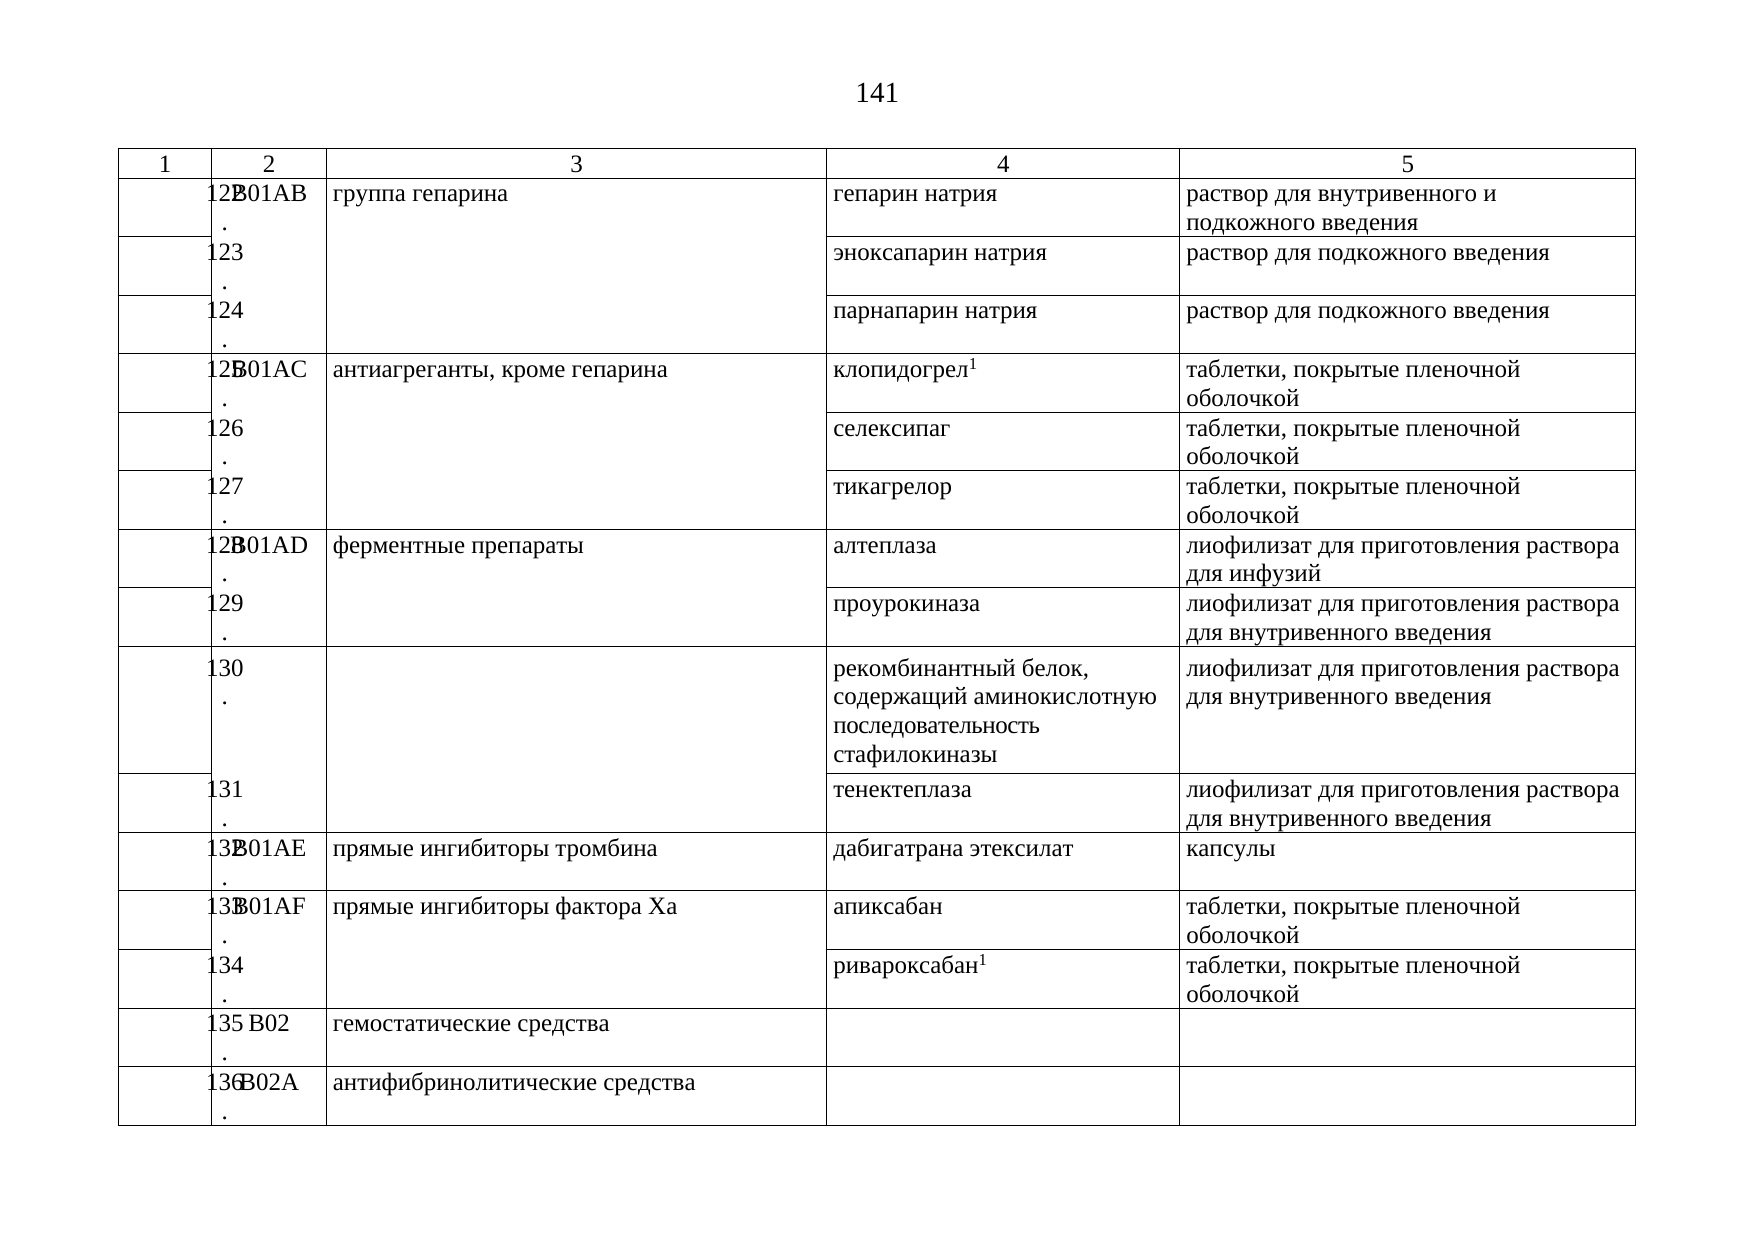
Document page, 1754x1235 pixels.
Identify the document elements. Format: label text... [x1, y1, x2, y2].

table_cell таблетки, покрытые пленочной оболочкой [1180, 950, 1635, 1007]
table_cell таблетки, покрытые пленочной оболочкой [1180, 413, 1635, 470]
table_cell [827, 1067, 1179, 1124]
table_cell [119, 950, 211, 1007]
table_header 3 [327, 149, 826, 177]
table_cell эноксапарин натрия [827, 237, 1179, 294]
table_cell B01AF [212, 891, 326, 1007]
table_cell раствор для внутривенного и подкожного введения [1180, 179, 1635, 236]
table_cell [1180, 1009, 1635, 1066]
table_cell B02A [212, 1067, 326, 1124]
table_cell алтеплаза [827, 530, 1179, 587]
table_cell [119, 413, 211, 470]
table_cell проурокиназа [827, 588, 1179, 646]
table_cell гепарин натрия [827, 179, 1179, 236]
table_cell селексипаг [827, 413, 1179, 470]
table_cell [119, 833, 211, 890]
table_cell [119, 530, 211, 587]
table_cell [119, 471, 211, 529]
table_cell лиофилизат для приготовления раствора для инфузий [1180, 530, 1635, 587]
table_header 5 [1180, 149, 1635, 177]
table_cell раствор для подкожного введения [1180, 296, 1635, 353]
table_cell [119, 1009, 211, 1066]
table_cell таблетки, покрытые пленочной оболочкой [1180, 471, 1635, 529]
table_cell [119, 237, 211, 294]
table_cell гемостатические средства [327, 1009, 826, 1066]
table_cell ферментные препараты [327, 530, 826, 587]
table_cell B01AE [212, 833, 326, 890]
table_cell B02 [212, 1009, 326, 1066]
table_cell раствор для подкожного введения [1180, 237, 1635, 294]
table_cell лиофилизат для приготовления раствора для внутривенного введения [1180, 647, 1635, 773]
table_cell [119, 296, 211, 353]
table_cell лиофилизат для приготовления раствора для внутривенного введения [1180, 774, 1635, 832]
table_cell клопидогрел1 [827, 354, 1179, 412]
table_cell группа гепарина [327, 179, 826, 353]
table_cell [212, 773, 326, 832]
table_cell парнапарин натрия [827, 296, 1179, 353]
table_cell [119, 354, 211, 412]
table_cell В01АD [212, 530, 326, 587]
table_cell капсулы [1180, 833, 1635, 890]
table_cell тенектеплаза [827, 774, 1179, 832]
table_cell дабигатрана этексилат [827, 833, 1179, 890]
table_cell [119, 891, 211, 949]
table_header 4 [827, 149, 1179, 177]
table_cell ривароксабан1 [827, 950, 1179, 1007]
table_header 2 [212, 149, 326, 177]
table_cell [212, 647, 326, 773]
table_cell [1180, 1067, 1635, 1124]
table_cell прямые ингибиторы фактора Xa [327, 891, 826, 1007]
table_cell [119, 774, 211, 832]
table_cell [212, 587, 326, 646]
table_cell прямые ингибиторы тромбина [327, 833, 826, 890]
table_cell [119, 179, 211, 236]
table_cell таблетки, покрытые пленочной оболочкой [1180, 891, 1635, 949]
table_cell [212, 470, 326, 529]
table_cell [327, 773, 826, 832]
table_cell [119, 1067, 211, 1124]
table_cell рекомбинантный белок, содержащий аминокислотную последовательность стафилокиназы [827, 647, 1179, 773]
table_cell B01AC [212, 354, 326, 470]
table_cell [327, 587, 826, 646]
table_cell тикагрелор [827, 471, 1179, 529]
table_cell [119, 588, 211, 646]
table_cell [327, 647, 826, 773]
table_cell лиофилизат для приготовления раствора для внутривенного введения [1180, 588, 1635, 646]
table_cell [119, 647, 211, 773]
table_cell таблетки, покрытые пленочной оболочкой [1180, 354, 1635, 412]
table_header 1 [119, 149, 211, 177]
table_cell [327, 470, 826, 529]
table_cell [827, 1009, 1179, 1066]
table_cell апиксабан [827, 891, 1179, 949]
table_cell B01AB [212, 179, 326, 353]
table_cell антифибринолитические средства [327, 1067, 826, 1124]
table_cell антиагреганты, кроме гепарина [327, 354, 826, 470]
